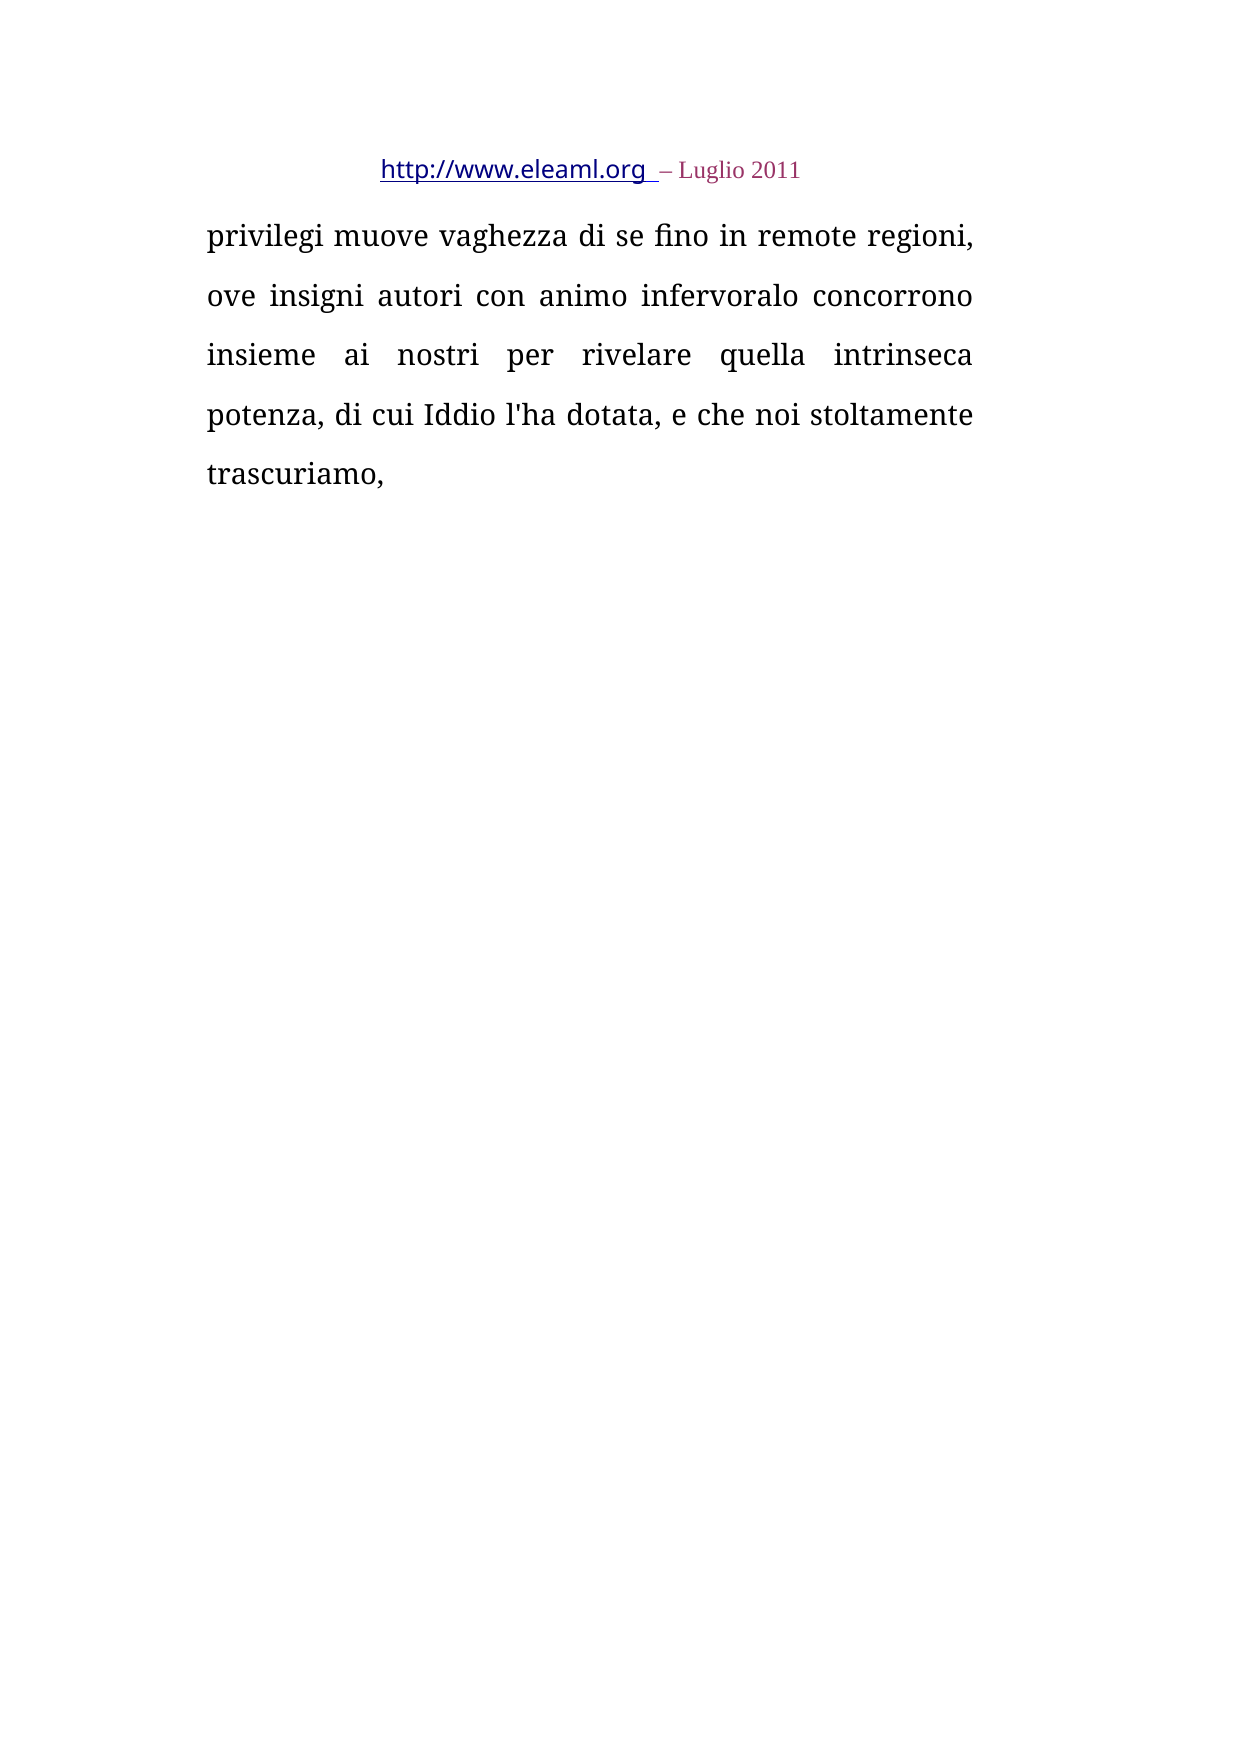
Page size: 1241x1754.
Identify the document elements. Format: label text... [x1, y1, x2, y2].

text privilegi muove vaghezza di se fino in remote regioni, ove insigni autori con animo infervoralo concorrono insieme ai nostri per rivelare quella intrinseca potenza, di cui Iddio l'ha dotata, e che noi stoltamente trascuriamo, [207, 215, 974, 493]
